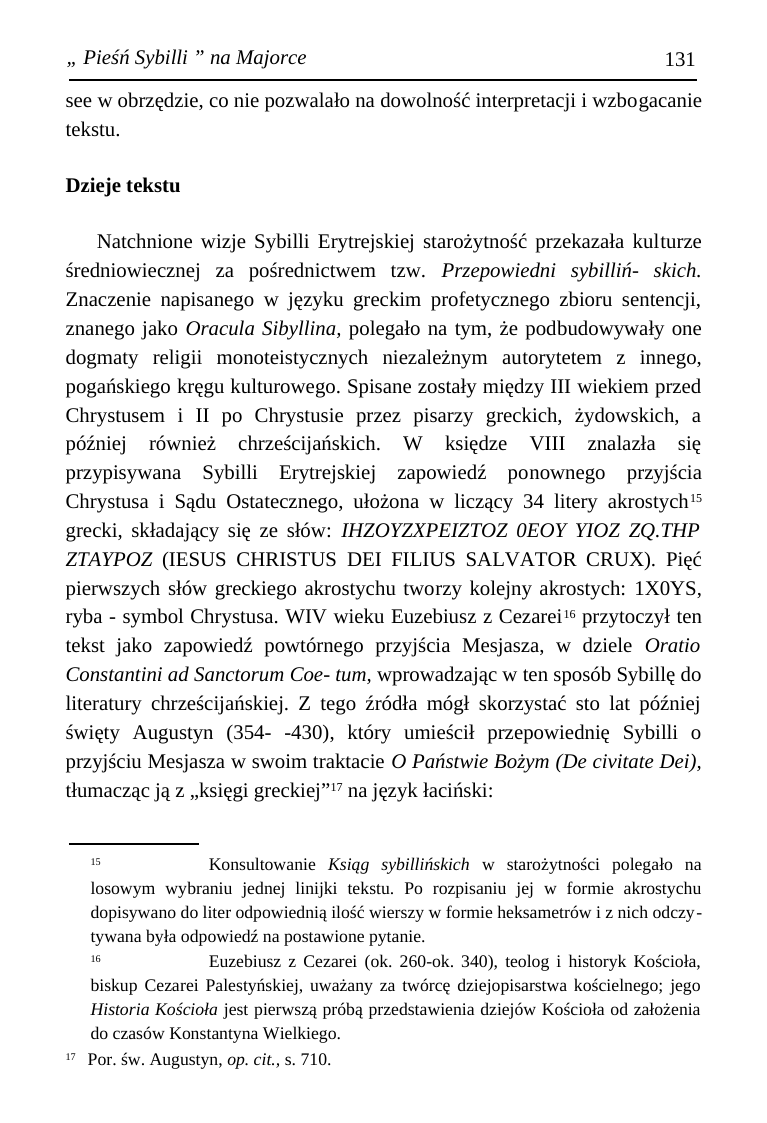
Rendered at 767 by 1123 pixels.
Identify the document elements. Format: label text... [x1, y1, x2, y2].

text „ Pieśń Sybilli ” na Majorce [66, 45, 323, 69]
text 16 Euzebiusz z Cezarei (ok. 260-ok. 340), teolog i historyk Kościoła, biskup Ceza­rei Palestyńskiej, uważany za twórcę dziejopisarstwa kościelnego; jego Historia Kościoła jest pierwszą próbą przedstawienia dziejów Kościoła od założenia do czasów Konstantyna Wielkiego. [90, 951, 702, 1043]
text 131 [662, 47, 697, 71]
subtitle Dzieje tekstu [65, 173, 702, 197]
text Natchnione wizje Sybilli Erytrejskiej starożytność przekazała kul­turze średniowiecznej za pośrednictwem tzw. Przepowiedni sybilliń- skich. Znaczenie napisanego w języku greckim profetycznego zbioru sentencji, znanego jako Oracula Sibyllina, polegało na tym, że pod­budowywały one dogmaty religii monoteistycznych niezależnym au­torytetem z innego, pogańskiego kręgu kulturowego. Spisane zostały między III wiekiem przed Chrystusem i II po Chrystusie przez pisarzy greckich, żydowskich, a później również chrześcijańskich. W księdze VIII znalazła się przypisywana Sybilli Erytrejskiej zapowiedź po­nownego przyjścia Chrystusa i Sądu Ostatecznego, ułożona w liczący 34 litery akrostych15 grecki, składający się ze słów: IHZOYZXPEIZTOZ 0EOY YIOZ ZQ.THP ZTAYPOZ (IESUS CHRISTUS DEI FILIUS SALVATOR CRUX). Pięć pierwszych słów greckiego akrostychu two­rzy kolejny akrostych: 1X0YS, ryba - symbol Chrystusa. WIV wieku Euzebiusz z Cezarei16 przytoczył ten tekst jako zapowiedź powtórnego przyjścia Mesjasza, w dziele Oratio Constantini ad Sanctorum Coe- tum, wprowadzając w ten sposób Sybillę do literatury chrześcijańskiej. Z tego źródła mógł skorzystać sto lat później święty Augustyn (354- -430), który umieścił przepowiednię Sybilli o przyjściu Mesjasza w swoim traktacie O Państwie Bożym (De civitate Dei), tłumacząc ją z „księgi greckiej”17 na język łaciński: [65, 229, 702, 802]
text 17 Por. św. Augustyn, op. cit., s. 710. [65, 1049, 702, 1069]
text see w obrzędzie, co nie pozwalało na dowolność interpretacji i wzbo­gacanie tekstu. [65, 88, 702, 141]
text 15 Konsultowanie Ksiąg sybillińskich w starożytności polegało na losowym wy­braniu jednej linijki tekstu. Po rozpisaniu jej w formie akrostychu dopisywa­no do liter odpowiednią ilość wierszy w formie heksametrów i z nich odczy­tywana była odpowiedź na postawione pytanie. [90, 854, 702, 946]
